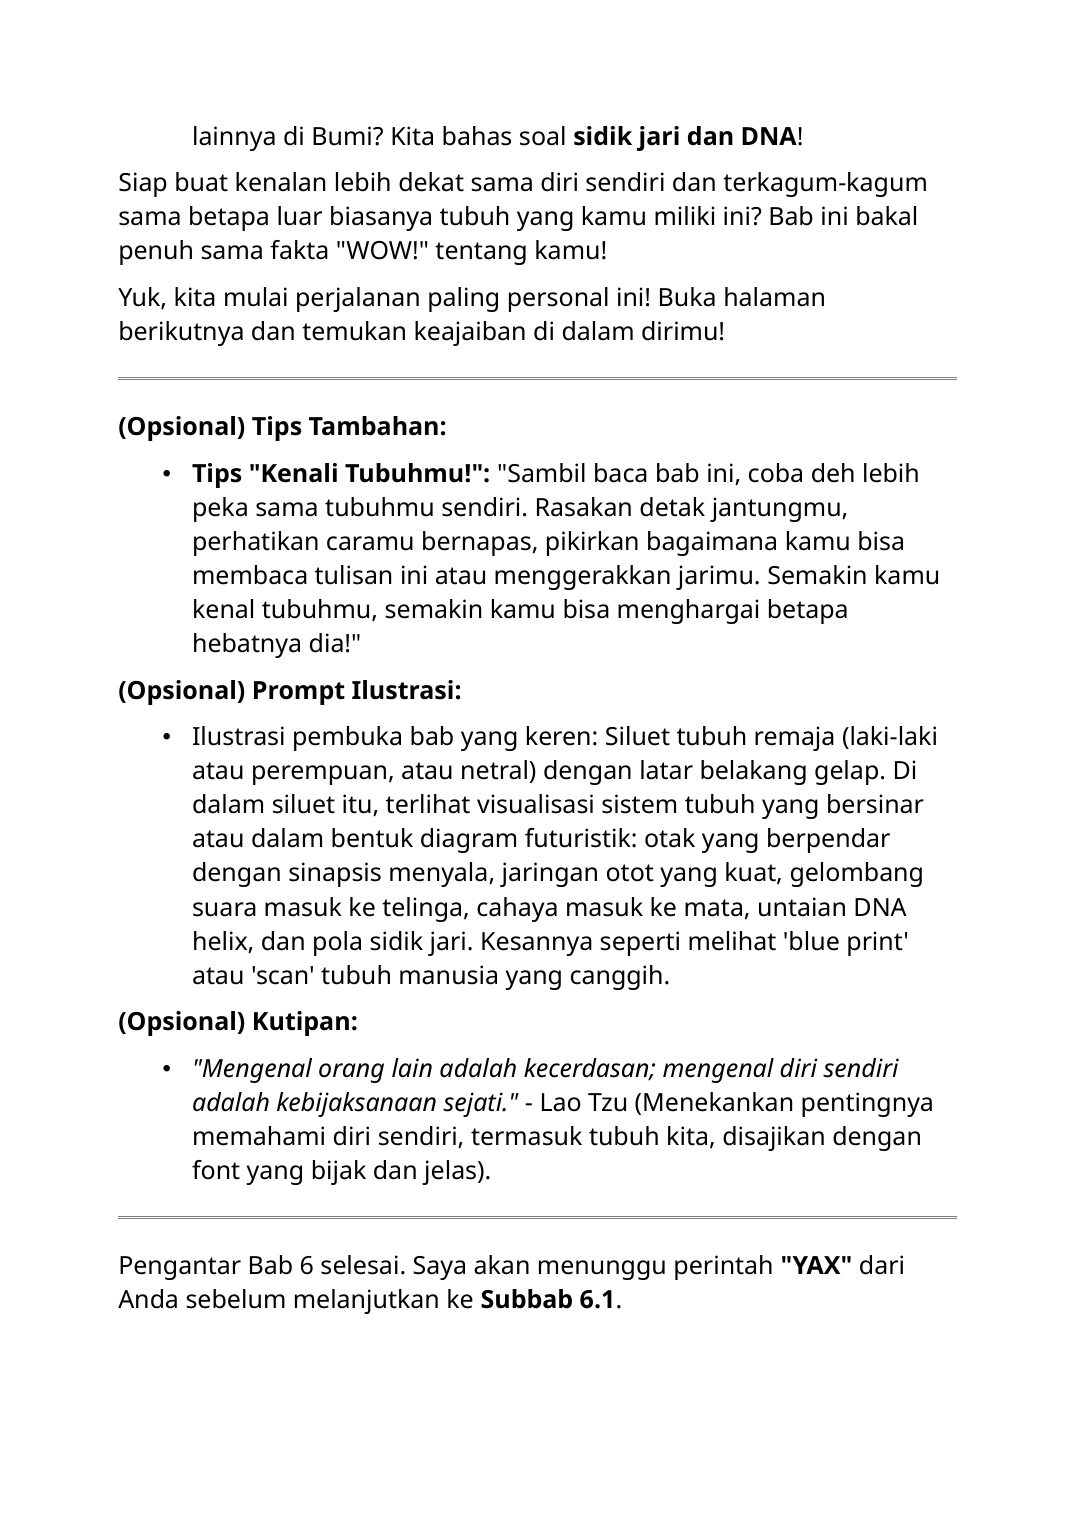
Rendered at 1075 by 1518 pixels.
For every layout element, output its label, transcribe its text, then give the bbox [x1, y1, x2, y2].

list Ilustrasi pembuka bab yang keren: Siluet tubuh remaja (laki-laki atau perempuan, atau netral) dengan latar belakang gelap. Di dalam siluet itu, terlihat visualisasi sistem tubuh yang bersinar atau dalam bentuk diagram futuristik: otak yang berpendar dengan sinapsis menyala, jaringan otot yang kuat, gelombang suara masuk ke telinga, cahaya masuk ke mata, untaian DNA helix, dan pola sidik jari. Kesannya seperti melihat 'blue print' atau 'scan' tubuh manusia yang canggih. [162, 719, 957, 991]
list "Mengenal orang lain adalah kecerdasan; mengenal diri sendiri adalah kebijaksanaan sejati." - Lao Tzu (Menekankan pentingnya memahami diri sendiri, termasuk tubuh kita, disajikan dengan font yang bijak dan jelas). [162, 1050, 957, 1187]
list Tips "Kenali Tubuhmu!": "Sambil baca bab ini, coba deh lebih peka sama tubuhmu sendiri. Rasakan detak jantungmu, perhatikan caramu bernapas, pikirkan bagaimana kamu bisa membaca tulisan ini atau menggerakkan jarimu. Semakin kamu kenal tubuhmu, semakin kamu bisa menghargai betapa hebatnya dia!" [162, 455, 957, 660]
text (Opsional) Prompt Ilustrasi: [118, 672, 957, 706]
text (Opsional) Kutipan: [118, 1004, 957, 1038]
text (Opsional) Tips Tambahan: [118, 409, 957, 443]
text Siap buat kenalan lebih dekat sama diri sendiri dan terkagum-kagum sama betapa luar biasanya tubuh yang kamu miliki ini? Bab ini bakal penuh sama fakta "WOW!" tentang kamu! [118, 165, 957, 267]
list lainnya di Bumi? Kita bahas soal sidik jari dan DNA! [162, 118, 957, 152]
text Yuk, kita mulai perjalanan paling personal ini! Buka halaman berikutnya dan temukan keajaiban di dalam dirimu! [118, 279, 957, 347]
text Pengantar Bab 6 selesai. Saya akan menunggu perintah "YAX" dari Anda sebelum melanjutkan ke Subbab 6.1. [118, 1248, 957, 1316]
